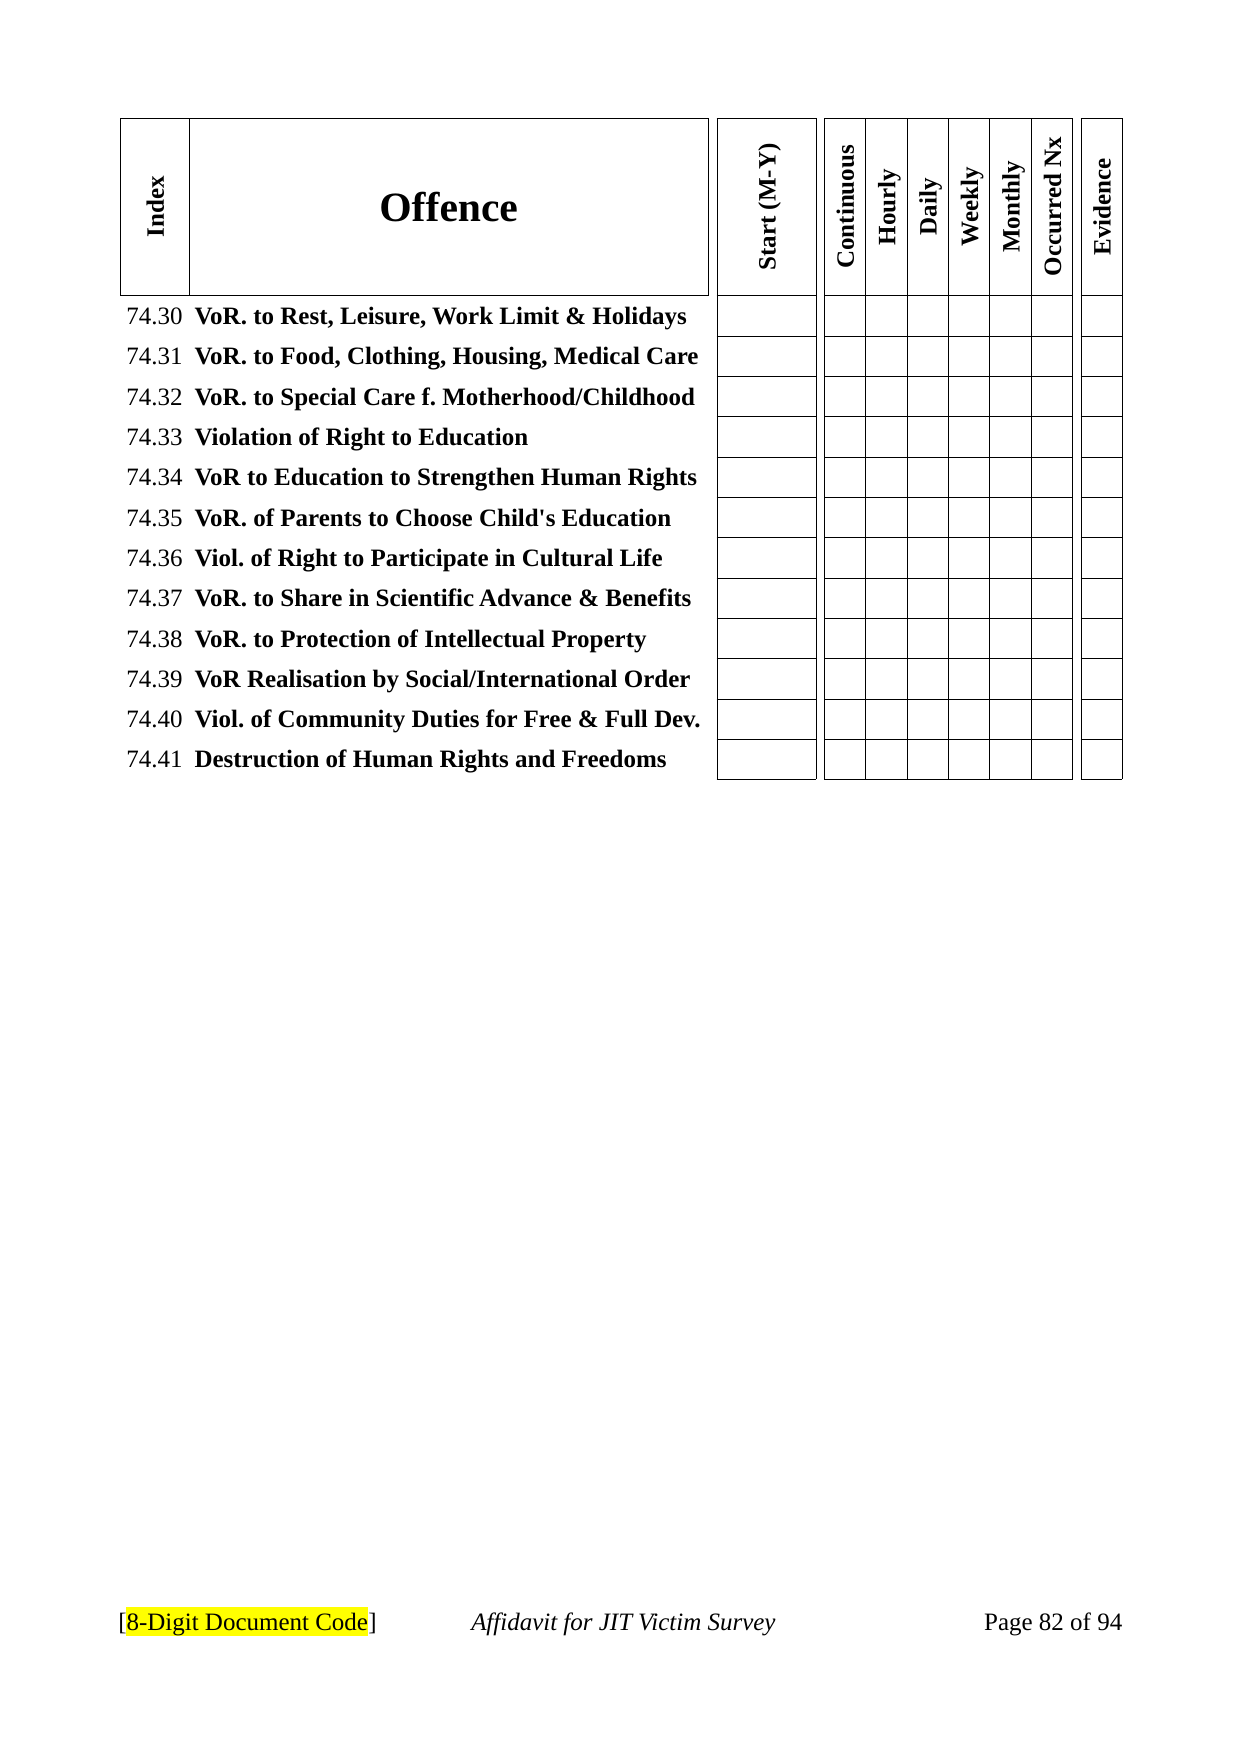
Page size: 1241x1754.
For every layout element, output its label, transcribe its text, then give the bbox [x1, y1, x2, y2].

table_cell [1032, 579, 1072, 618]
table_cell 74.32 [120, 376, 189, 416]
table_cell VoR to Education to Strengthen Human Rights [189, 457, 708, 497]
table_cell [908, 740, 948, 779]
table_cell [990, 498, 1031, 537]
table_cell VoR. to Rest, Leisure, Work Limit & Holidays [189, 296, 708, 336]
table_cell [1082, 337, 1122, 376]
table_cell [908, 377, 948, 416]
table_cell 74.41 [120, 739, 189, 779]
table_cell [825, 619, 865, 658]
table_cell [866, 296, 907, 336]
table_cell 74.35 [120, 497, 189, 537]
table_cell 74.36 [120, 537, 189, 577]
table_cell [866, 458, 907, 497]
table_cell [949, 377, 989, 416]
table_cell [718, 538, 816, 577]
table_cell [825, 417, 865, 457]
table_cell Violation of Right to Education [189, 416, 708, 457]
table_cell [1082, 740, 1122, 779]
table_cell [708, 497, 717, 537]
table_cell [718, 659, 816, 698]
table_header Continuous [825, 119, 865, 295]
table_header Index [121, 119, 189, 295]
table_cell [825, 538, 865, 577]
table_cell [949, 619, 989, 658]
table_cell [1082, 659, 1122, 698]
table_cell [866, 377, 907, 416]
table_cell [1082, 619, 1122, 658]
table_cell VoR. to Protection of Intellectual Property [189, 618, 708, 658]
table_cell [1082, 538, 1122, 577]
table_cell [825, 700, 865, 739]
table_cell [908, 296, 948, 336]
table_cell [718, 458, 816, 497]
table_cell [908, 458, 948, 497]
table_cell VoR. to Special Care f. Motherhood/Childhood [189, 376, 708, 416]
table_cell [708, 537, 717, 577]
table_cell [990, 579, 1031, 618]
table_cell [949, 337, 989, 376]
table_header Evidence [1082, 119, 1122, 295]
table_cell [718, 579, 816, 618]
table_cell [1073, 699, 1081, 739]
table_cell [817, 457, 824, 497]
table_cell [990, 337, 1031, 376]
table_cell [866, 538, 907, 577]
table_cell [990, 417, 1031, 457]
table_cell [708, 658, 717, 698]
table_cell 74.31 [120, 336, 189, 376]
table_cell [1032, 700, 1072, 739]
table_cell [1032, 296, 1072, 336]
table_cell [1073, 618, 1081, 658]
table_cell [817, 295, 824, 336]
table_cell [908, 700, 948, 739]
table_cell [1082, 498, 1122, 537]
table_cell [825, 498, 865, 537]
table_cell [817, 376, 824, 416]
table_cell [1032, 337, 1072, 376]
table_cell VoR. to Share in Scientific Advance & Benefits [189, 578, 708, 618]
table_cell [817, 537, 824, 577]
table_cell [1082, 417, 1122, 457]
table_cell [866, 337, 907, 376]
table_cell [718, 498, 816, 537]
table_cell 74.38 [120, 618, 189, 658]
table_cell [949, 659, 989, 698]
table_cell VoR Realisation by Social/International Order [189, 658, 708, 698]
table_cell [908, 579, 948, 618]
table_cell [1032, 498, 1072, 537]
table_cell [817, 416, 824, 457]
table_cell [990, 740, 1031, 779]
table_cell [825, 337, 865, 376]
table_cell [1073, 336, 1081, 376]
table_cell [718, 619, 816, 658]
table_cell [866, 740, 907, 779]
table_cell [908, 417, 948, 457]
table_cell [1032, 740, 1072, 779]
table_cell [708, 336, 717, 376]
table_cell VoR. to Food, Clothing, Housing, Medical Care [189, 336, 708, 376]
table_cell [708, 699, 717, 739]
table_cell [825, 458, 865, 497]
table_cell [866, 498, 907, 537]
table_cell [949, 417, 989, 457]
table_cell [708, 295, 717, 336]
table_header Weekly [949, 119, 989, 295]
table_cell [866, 619, 907, 658]
table_cell [866, 417, 907, 457]
table_cell [825, 377, 865, 416]
table_cell [708, 618, 717, 658]
table_cell [718, 377, 816, 416]
table_header Daily [908, 119, 948, 295]
table_cell [718, 417, 816, 457]
table_cell [825, 740, 865, 779]
table_cell [1032, 377, 1072, 416]
table_cell [908, 619, 948, 658]
table_cell [908, 659, 948, 698]
table_cell [1082, 458, 1122, 497]
table_cell [708, 457, 717, 497]
table_header Occurred Nx [1032, 119, 1072, 295]
table_cell [817, 658, 824, 698]
table_cell [1032, 417, 1072, 457]
table_header Monthly [990, 119, 1031, 295]
table_cell [990, 538, 1031, 577]
table_header Hourly [866, 119, 907, 295]
table_cell [708, 578, 717, 618]
table_cell [990, 659, 1031, 698]
table_cell [825, 296, 865, 336]
table_header [817, 118, 824, 295]
table_cell 74.34 [120, 457, 189, 497]
table_header Start (M-Y) [718, 119, 816, 295]
table_cell [1032, 659, 1072, 698]
table_cell [949, 458, 989, 497]
table_cell [1032, 458, 1072, 497]
table_cell [1073, 457, 1081, 497]
table_cell 74.33 [120, 416, 189, 457]
table_cell 74.39 [120, 658, 189, 698]
table_cell 74.30 [120, 296, 189, 336]
table_cell [949, 538, 989, 577]
table_cell VoR. of Parents to Choose Child's Education [189, 497, 708, 537]
table_cell [708, 416, 717, 457]
table_header [709, 118, 717, 295]
table_cell [1073, 578, 1081, 618]
table_cell [949, 296, 989, 336]
table_cell [949, 700, 989, 739]
table_cell [825, 579, 865, 618]
table_cell [1073, 416, 1081, 457]
table_header [1073, 118, 1081, 295]
table_cell [908, 337, 948, 376]
table_cell [1073, 497, 1081, 537]
table_cell [1082, 296, 1122, 336]
table_cell Viol. of Community Duties for Free & Full Dev. [189, 699, 708, 739]
table_cell [1082, 377, 1122, 416]
table_cell [866, 700, 907, 739]
table_cell [990, 458, 1031, 497]
table_cell [990, 377, 1031, 416]
table_cell [1073, 739, 1081, 779]
table_cell [949, 579, 989, 618]
table_cell [1032, 619, 1072, 658]
table_cell [718, 296, 816, 336]
table_cell [1073, 295, 1081, 336]
table_cell [817, 618, 824, 658]
table_cell Viol. of Right to Participate in Cultural Life [189, 537, 708, 577]
table_cell [866, 659, 907, 698]
table_cell [817, 497, 824, 537]
table_cell [1082, 579, 1122, 618]
table_cell [708, 376, 717, 416]
table_cell [825, 659, 865, 698]
table_cell 74.37 [120, 578, 189, 618]
table_cell [990, 619, 1031, 658]
table_cell [990, 700, 1031, 739]
table_cell [817, 336, 824, 376]
table_cell [1032, 538, 1072, 577]
table_cell [866, 579, 907, 618]
table_cell [1082, 700, 1122, 739]
table_cell [708, 739, 717, 779]
table_cell [1073, 658, 1081, 698]
table_cell [949, 498, 989, 537]
table_cell [949, 740, 989, 779]
table_cell [817, 578, 824, 618]
table_cell [990, 296, 1031, 336]
table_cell [908, 498, 948, 537]
table_cell Destruction of Human Rights and Freedoms [189, 739, 708, 779]
table_cell 74.40 [120, 699, 189, 739]
table_cell [817, 699, 824, 739]
table_header Offence [190, 119, 708, 295]
table_cell [817, 739, 824, 779]
table_cell [908, 538, 948, 577]
table_cell [1073, 376, 1081, 416]
table_cell [718, 740, 816, 779]
table_cell [1073, 537, 1081, 577]
table_cell [718, 337, 816, 376]
table_cell [718, 700, 816, 739]
